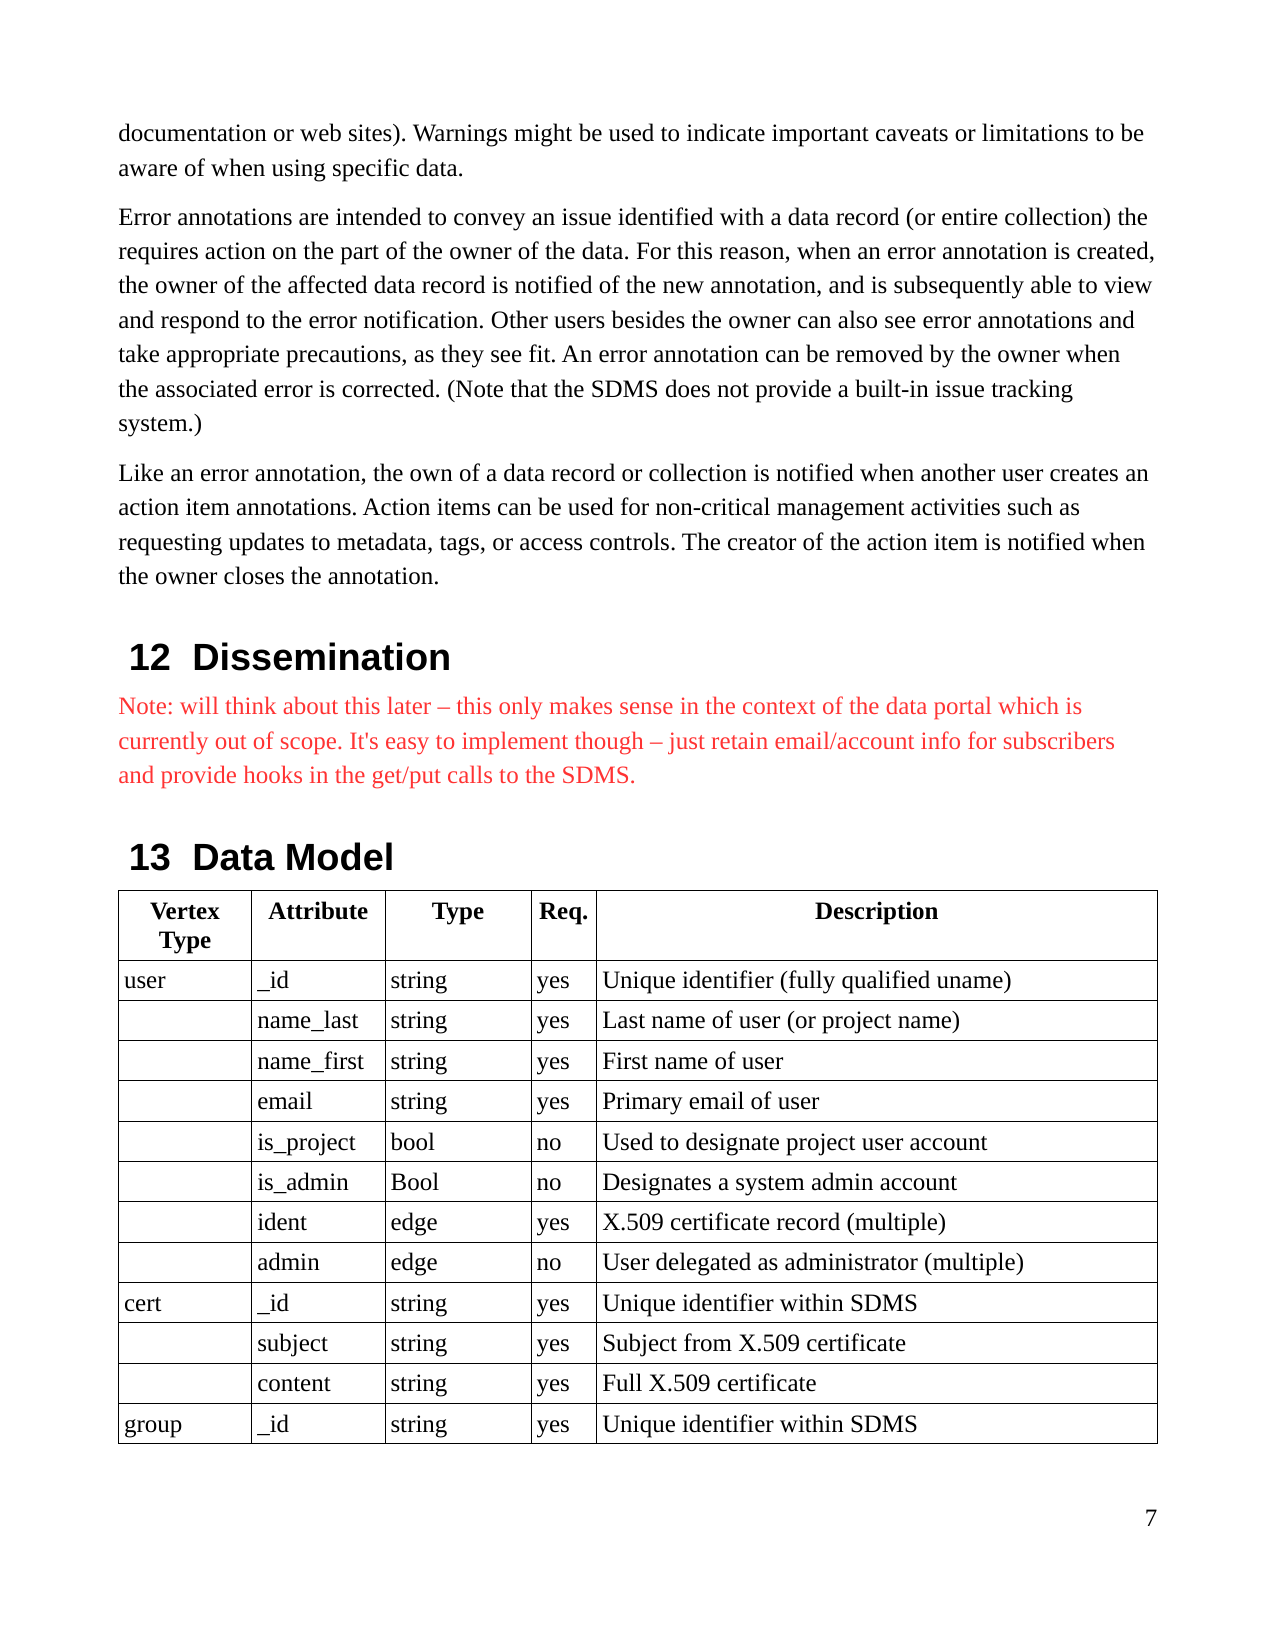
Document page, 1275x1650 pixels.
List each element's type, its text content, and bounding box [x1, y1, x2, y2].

table_cell no [532, 1162, 596, 1201]
table_cell cert [119, 1283, 251, 1322]
table_cell content [252, 1364, 385, 1403]
table_cell string [386, 1404, 531, 1443]
table_cell First name of user [597, 1041, 1157, 1080]
table_cell no [532, 1122, 596, 1161]
table_cell is_project [252, 1122, 385, 1161]
table_header Type [386, 891, 531, 959]
table_cell Unique identifier within SDMS [597, 1283, 1157, 1322]
table_cell Used to designate project user account [597, 1122, 1157, 1161]
table_cell yes [532, 1081, 596, 1121]
table_cell Subject from X.509 certificate [597, 1323, 1157, 1363]
table_cell name_first [252, 1041, 385, 1080]
table_cell Last name of user (or project name) [597, 1001, 1157, 1040]
subtitle Dissemination [118, 635, 1157, 679]
table_cell string [386, 1283, 531, 1322]
table_header Description [597, 891, 1157, 959]
table_cell Unique identifier within SDMS [597, 1404, 1157, 1443]
table_cell string [386, 961, 531, 1000]
table_header Req. [532, 891, 596, 959]
table_cell yes [532, 1404, 596, 1443]
table_cell Full X.509 certificate [597, 1364, 1157, 1403]
table_cell subject [252, 1323, 385, 1363]
table_cell [119, 1323, 251, 1363]
table_cell [119, 1081, 251, 1121]
text documentation or web sites). Warnings might be used to indicate important caveats or limitations to be aware of when using specific data. [118, 118, 1157, 181]
text Error annotations are intended to convey an issue identified with a data record (or entire collection) the requires action on the part of the owner of the data. For this reason, when an error annotation is created, the owner of the affected data record is notified of the new annotation, and is subsequently able to view and respond to the error notification. Other users besides the owner can also see error annotations and take appropriate precautions, as they see fit. An error annotation can be removed by the owner when the associated error is corrected. (Note that the SDMS does not provide a built-in issue tracking system.) [118, 202, 1157, 437]
table_cell _id [252, 1404, 385, 1443]
text Note: will think about this later – this only makes sense in the context of the data portal which is currently out of scope. It's easy to implement though – just retain email/account info for subscribers and provide hooks in the get/put calls to the SDMS. [118, 691, 1157, 789]
table_cell group [119, 1404, 251, 1443]
table_cell User delegated as administrator (multiple) [597, 1243, 1157, 1282]
table_cell user [119, 961, 251, 1000]
table_cell string [386, 1323, 531, 1363]
table_cell Designates a system admin account [597, 1162, 1157, 1201]
text Like an error annotation, the own of a data record or collection is notified when another user creates an action item annotations. Action items can be used for non-critical management activities such as requesting updates to metadata, tags, or access controls. The creator of the action item is notified when the owner closes the annotation. [118, 458, 1157, 590]
table_cell edge [386, 1202, 531, 1242]
table_cell Unique identifier (fully qualified uname) [597, 961, 1157, 1000]
table_cell ident [252, 1202, 385, 1242]
table_cell is_admin [252, 1162, 385, 1201]
table_cell admin [252, 1243, 385, 1282]
table_header Attribute [252, 891, 385, 959]
table_cell string [386, 1364, 531, 1403]
table_cell no [532, 1243, 596, 1282]
table_cell [119, 1243, 251, 1282]
table_cell yes [532, 1001, 596, 1040]
table_cell Primary email of user [597, 1081, 1157, 1121]
table_cell name_last [252, 1001, 385, 1040]
table_cell yes [532, 1364, 596, 1403]
table_cell yes [532, 961, 596, 1000]
subtitle Data Model [118, 834, 1157, 878]
table_cell _id [252, 961, 385, 1000]
table_cell _id [252, 1283, 385, 1322]
table_cell email [252, 1081, 385, 1121]
table_cell string [386, 1001, 531, 1040]
table_cell yes [532, 1323, 596, 1363]
table_cell yes [532, 1283, 596, 1322]
table_cell edge [386, 1243, 531, 1282]
table_cell bool [386, 1122, 531, 1161]
table_header Vertex Type [119, 891, 251, 959]
table_cell X.509 certificate record (multiple) [597, 1202, 1157, 1242]
table_cell [119, 1162, 251, 1201]
table_cell Bool [386, 1162, 531, 1201]
table_cell yes [532, 1202, 596, 1242]
table_cell string [386, 1041, 531, 1080]
table_cell [119, 1001, 251, 1040]
table_cell string [386, 1081, 531, 1121]
table_cell [119, 1041, 251, 1080]
table_cell [119, 1364, 251, 1403]
table_cell [119, 1122, 251, 1161]
table_cell yes [532, 1041, 596, 1080]
table_cell [119, 1202, 251, 1242]
